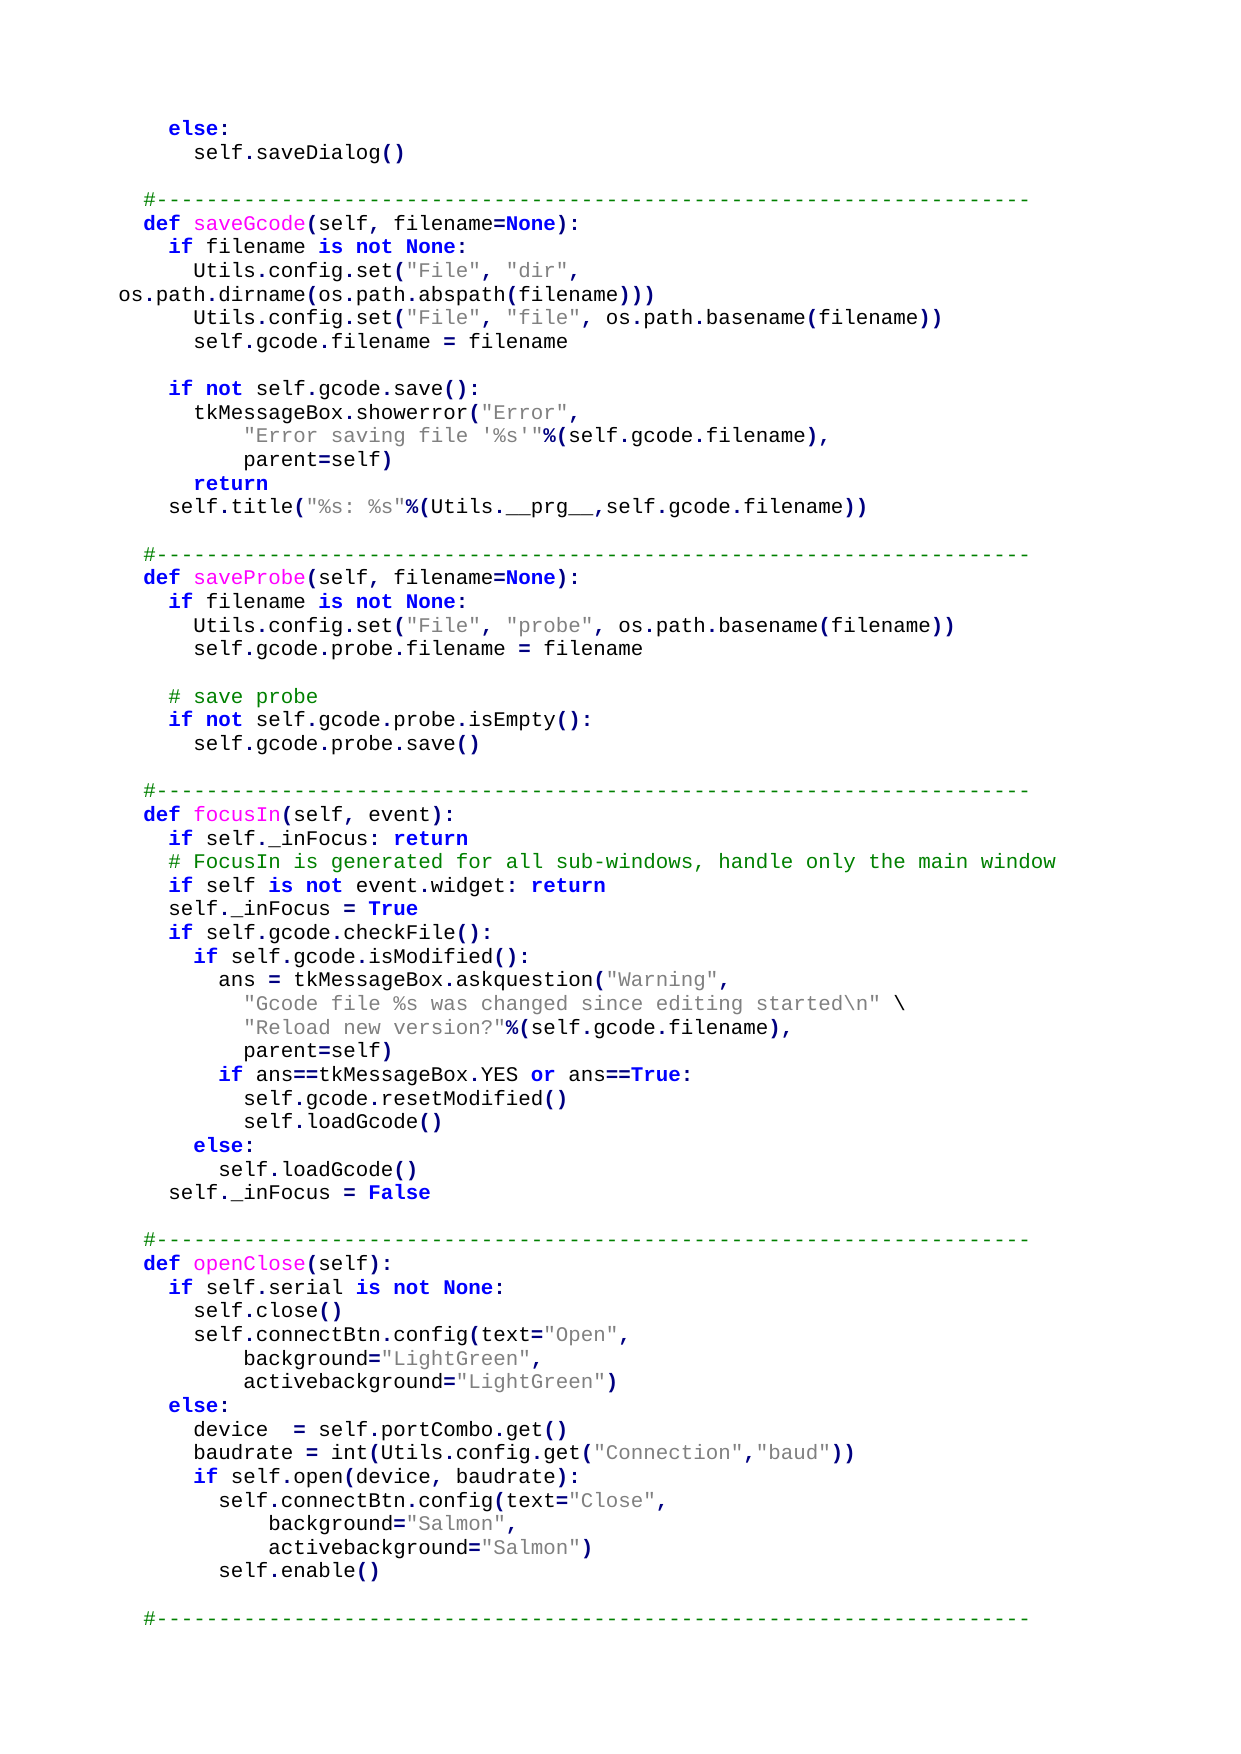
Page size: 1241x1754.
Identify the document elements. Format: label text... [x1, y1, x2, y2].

text parent=self) [118, 1040, 1122, 1064]
text self.enable() [118, 1561, 1122, 1584]
text "Reload new version?"%(self.gcode.filename), [118, 1017, 1122, 1040]
text #---------------------------------------------------------------------- [118, 189, 1122, 213]
text device = self.portCombo.get() [118, 1419, 1122, 1442]
text if self._inFocus: return [118, 827, 1122, 851]
text parent=self) [118, 449, 1122, 473]
text self.connectBtn.config(text="Open", [118, 1324, 1122, 1348]
text self.gcode.resetModified() [118, 1088, 1122, 1111]
text else: [118, 1395, 1122, 1419]
text self.close() [118, 1300, 1122, 1324]
text baudrate = int(Utils.config.get("Connection","baud")) [118, 1442, 1122, 1466]
text return [118, 473, 1122, 496]
text self.loadGcode() [118, 1111, 1122, 1135]
text Utils.config.set("File", "probe", os.path.basename(filename)) [118, 615, 1122, 638]
text background="Salmon", [118, 1513, 1122, 1537]
text else: [118, 1135, 1122, 1158]
text # FocusIn is generated for all sub-windows, handle only the main window [118, 851, 1122, 875]
text "Error saving file '%s'"%(self.gcode.filename), [118, 426, 1122, 449]
text ans = tkMessageBox.askquestion("Warning", [118, 969, 1122, 993]
text if not self.gcode.save(): [118, 378, 1122, 402]
text #---------------------------------------------------------------------- [118, 780, 1122, 804]
text else: [118, 118, 1122, 142]
text Utils.config.set("File", "file", os.path.basename(filename)) [118, 307, 1122, 331]
text if not self.gcode.probe.isEmpty(): [118, 709, 1122, 733]
text if self.serial is not None: [118, 1277, 1122, 1300]
text if filename is not None: [118, 236, 1122, 260]
text tkMessageBox.showerror("Error", [118, 402, 1122, 426]
text def saveGcode(self, filename=None): [118, 213, 1122, 236]
text def focusIn(self, event): [118, 804, 1122, 827]
text if self.gcode.checkFile(): [118, 922, 1122, 946]
text if self.open(device, baudrate): [118, 1466, 1122, 1489]
text def saveProbe(self, filename=None): [118, 567, 1122, 591]
text self.connectBtn.config(text="Close", [118, 1489, 1122, 1513]
text self._inFocus = False [118, 1182, 1122, 1206]
text self.gcode.probe.save() [118, 733, 1122, 757]
text def openClose(self): [118, 1253, 1122, 1277]
text # save probe [118, 686, 1122, 709]
text self.loadGcode() [118, 1158, 1122, 1182]
text background="LightGreen", [118, 1348, 1122, 1371]
text activebackground="Salmon") [118, 1537, 1122, 1561]
text self._inFocus = True [118, 898, 1122, 922]
text if self is not event.widget: return [118, 875, 1122, 898]
text self.title("%s: %s"%(Utils.__prg__,self.gcode.filename)) [118, 496, 1122, 520]
text if self.gcode.isModified(): [118, 946, 1122, 969]
text if ans==tkMessageBox.YES or ans==True: [118, 1064, 1122, 1088]
text Utils.config.set("File", "dir", os.path.dirname(os.path.abspath(filename))) [118, 260, 1122, 307]
text activebackground="LightGreen") [118, 1371, 1122, 1395]
text self.gcode.filename = filename [118, 331, 1122, 354]
text #---------------------------------------------------------------------- [118, 1608, 1122, 1631]
text #---------------------------------------------------------------------- [118, 544, 1122, 567]
text if filename is not None: [118, 591, 1122, 615]
text self.saveDialog() [118, 142, 1122, 165]
text "Gcode file %s was changed since editing started\n" \ [118, 993, 1122, 1017]
text #---------------------------------------------------------------------- [118, 1229, 1122, 1253]
text self.gcode.probe.filename = filename [118, 638, 1122, 662]
